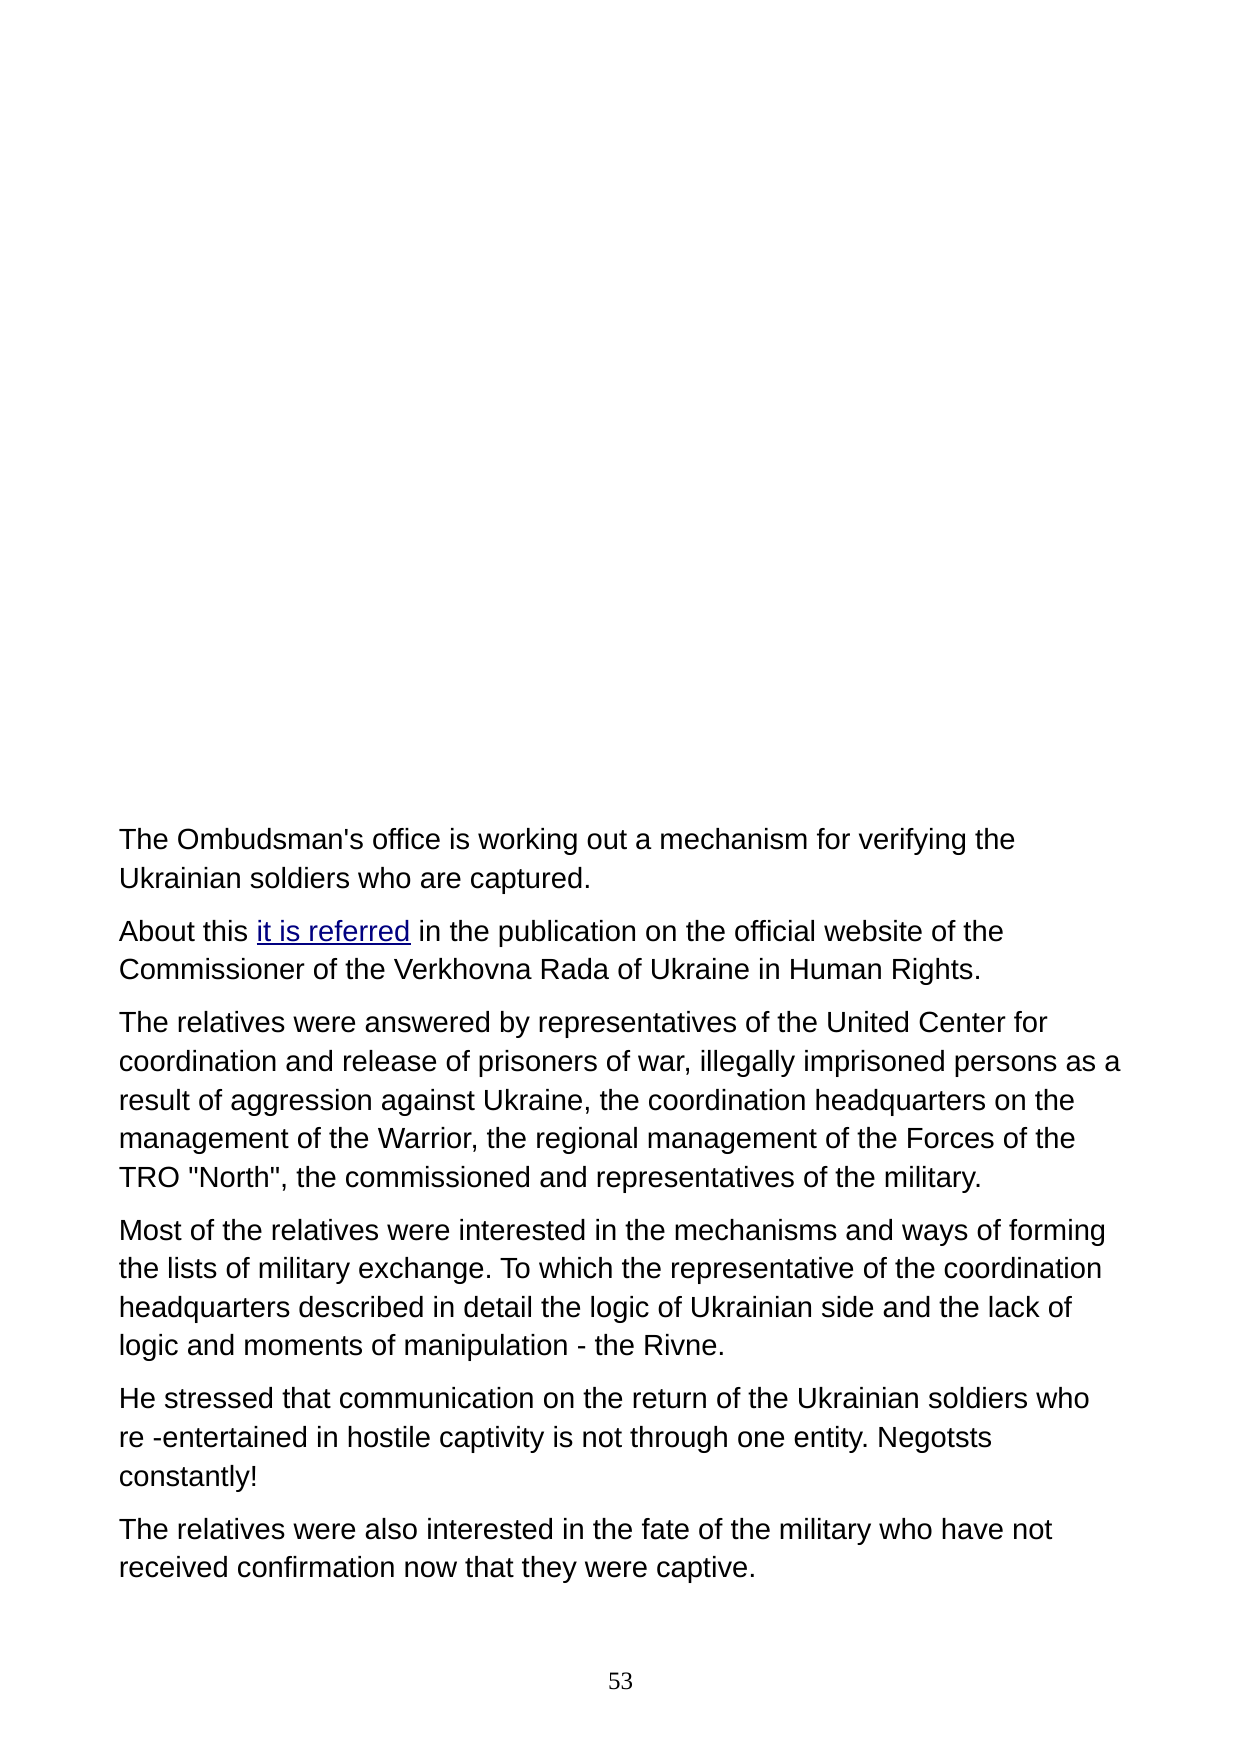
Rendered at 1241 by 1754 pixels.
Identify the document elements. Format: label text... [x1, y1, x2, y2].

text The Ombudsman's office is working out a mechanism for verifying the Ukrainian soldiers who are captured. [118, 118, 1122, 894]
text The relatives were answered by representatives of the United Center for coordination and release of prisoners of war, illegally imprisoned persons as a result of aggression against Ukraine, the coordination headquarters on the management of the Warrior, the regional management of the Forces of the TRO "North", the commissioned and representatives of the military. [118, 1005, 1122, 1193]
text Most of the relatives were interested in the mechanisms and ways of forming the lists of military exchange. To which the representative of the coordination headquarters described in detail the logic of Ukrainian side and the lack of logic and moments of manipulation - the Rivne. [118, 1213, 1122, 1362]
text About this it is referred in the publication on the official website of the Commissioner of the Verkhovna Rada of Ukraine in Human Rights. [118, 914, 1122, 986]
text The relatives were also interested in the fate of the military who have not received confirmation now that they were captive. [118, 1512, 1122, 1584]
text He stressed that communication on the return of the Ukrainian soldiers who re -entertained in hostile captivity is not through one entity. Negotsts constantly! [118, 1381, 1122, 1492]
